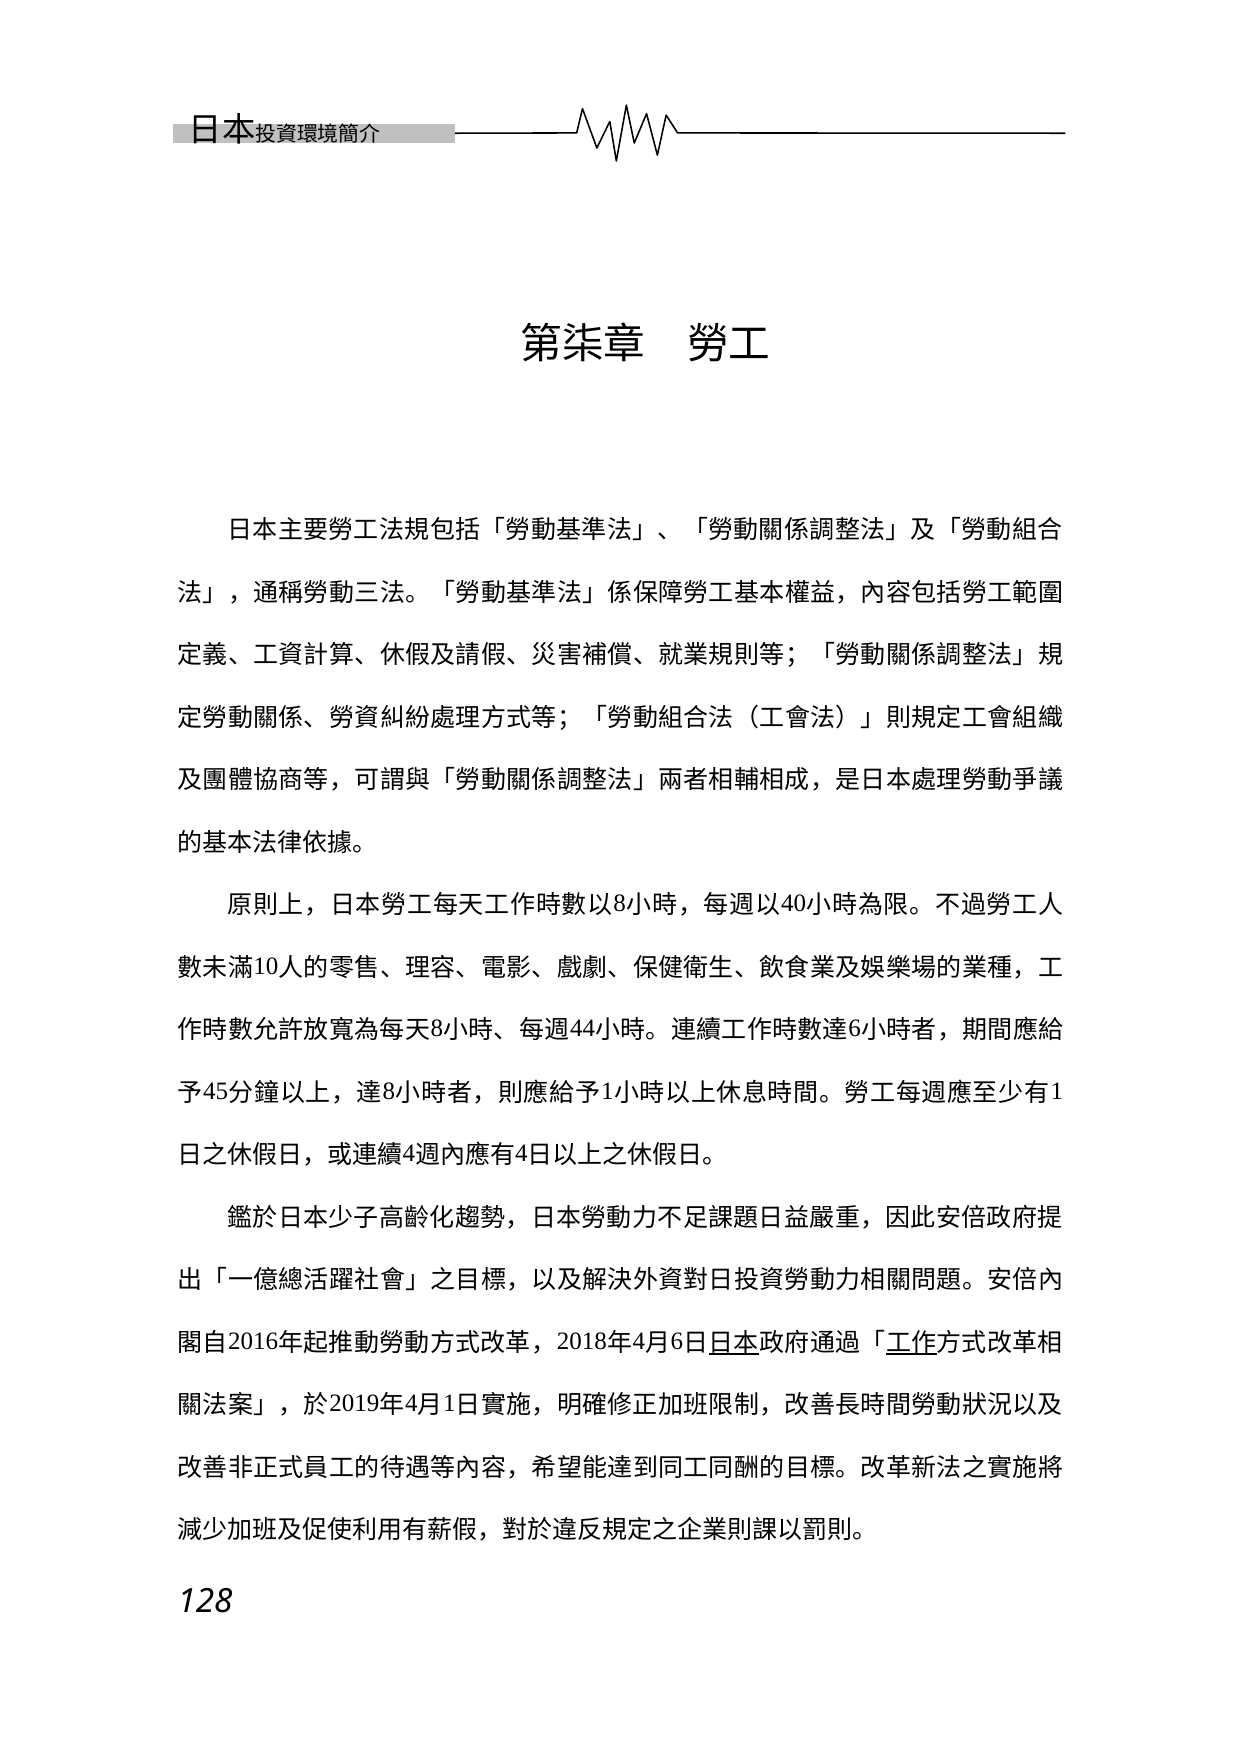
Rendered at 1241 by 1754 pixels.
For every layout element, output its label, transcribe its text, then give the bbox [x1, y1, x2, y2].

text 第柒章 勞工 [177, 299, 1063, 361]
text 原則上，日本勞工每天工作時數以8小時，每週以40小時為限。不過勞工人數未滿10人的零售、理容、電影、戲劇、保健衛生、飲食業及娛樂場的業種，工作時數允許放寬為每天8小時、每週44小時。連續工作時數達6小時者，期間應給予45分鐘以上，達8小時者，則應給予1小時以上休息時間。勞工每週應至少有1日之休假日，或連續4週內應有4日以上之休假日。 [177, 861, 1063, 1174]
text 鑑於日本少子高齡化趨勢，日本勞動力不足課題日益嚴重，因此安倍政府提出「一億總活躍社會」之目標，以及解決外資對日投資勞動力相關問題。安倍內閣自2016年起推動勞動方式改革，2018年4月6日日本政府通過「工作方式改革相關法案」，於2019年4月1日實施，明確修正加班限制，改善長時間勞動狀況以及改善非正式員工的待遇等內容，希望能達到同工同酬的目標。改革新法之實施將減少加班及促使利用有薪假，對於違反規定之企業則課以罰則。 [177, 1174, 1063, 1549]
text 日本主要勞工法規包括「勞動基準法」、「勞動關係調整法」及「勞動組合法」，通稱勞動三法。「勞動基準法」係保障勞工基本權益，內容包括勞工範圍定義、工資計算、休假及請假、災害補償、就業規則等；「勞動關係調整法」規定勞動關係、勞資糾紛處理方式等；「勞動組合法（工會法）」則規定工會組織及團體協商等，可謂與「勞動關係調整法」兩者相輔相成，是日本處理勞動爭議的基本法律依據。 [177, 486, 1063, 861]
